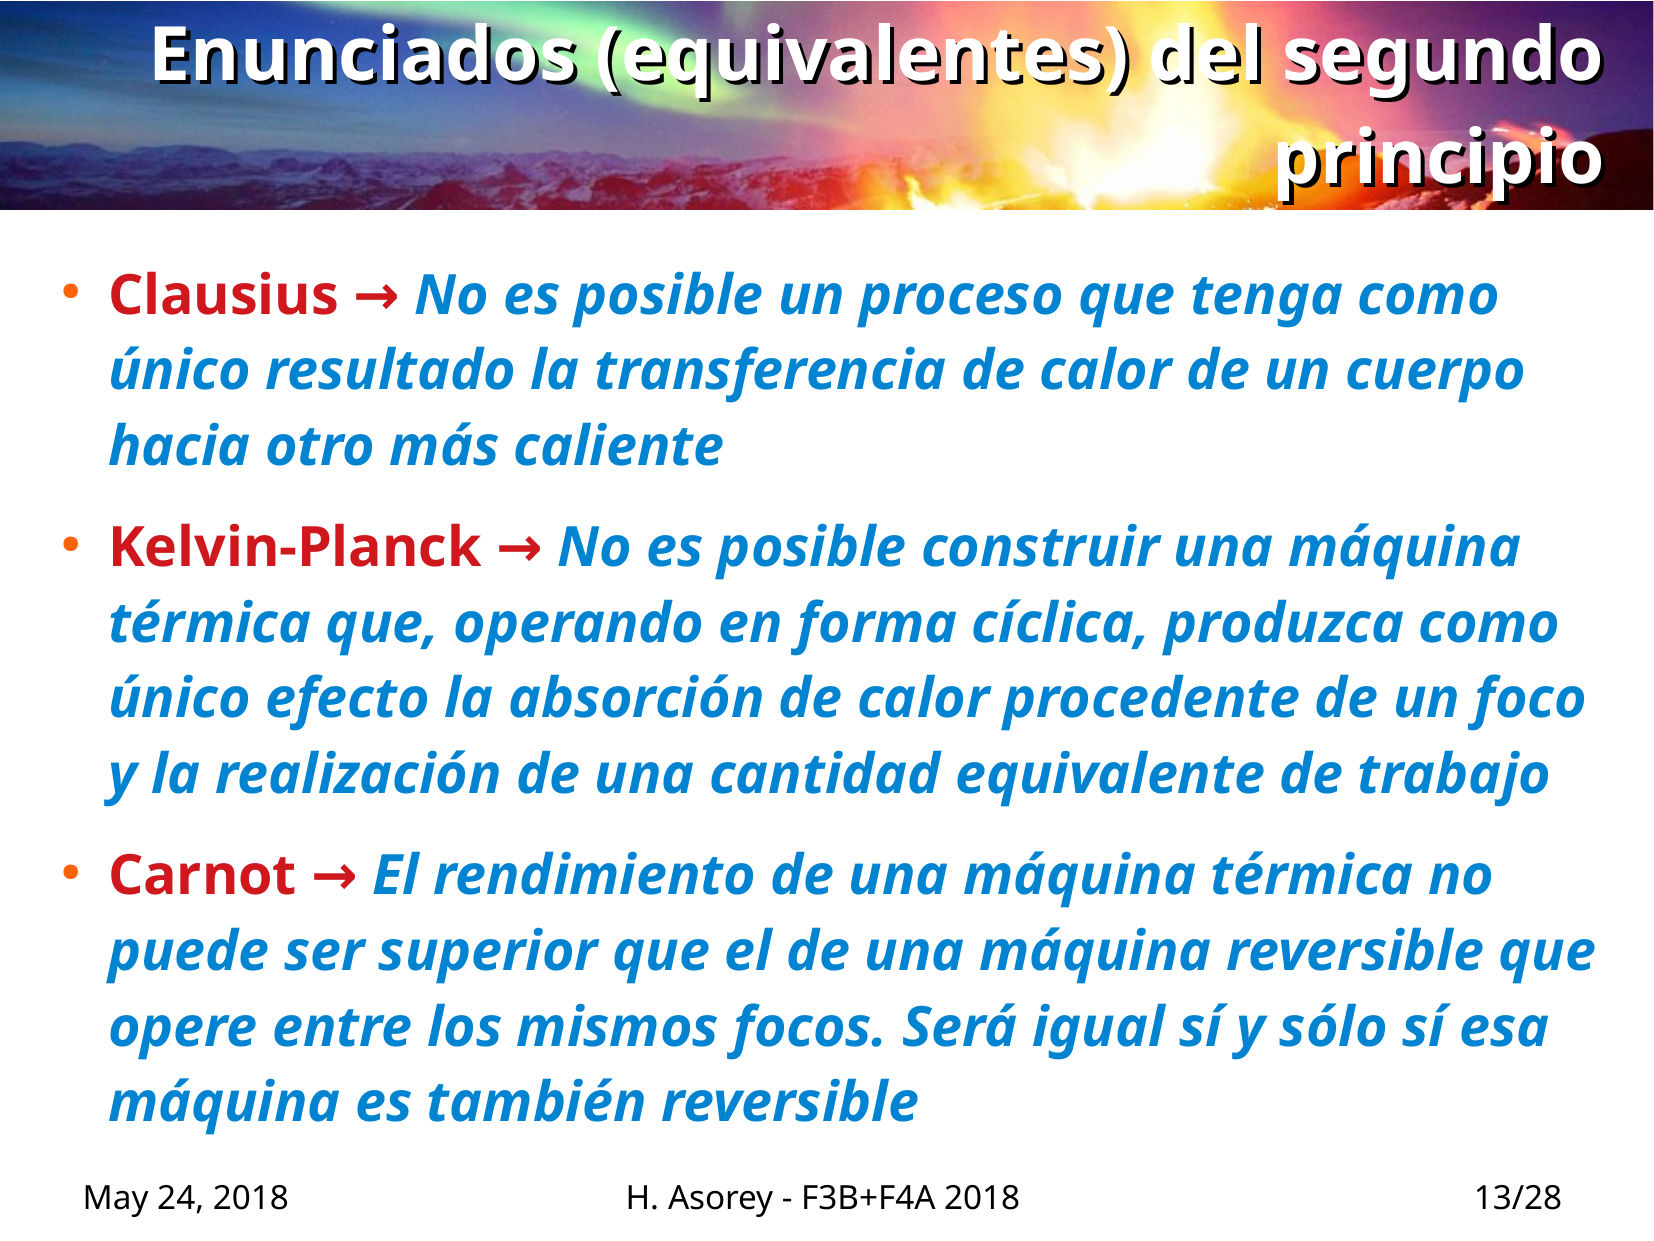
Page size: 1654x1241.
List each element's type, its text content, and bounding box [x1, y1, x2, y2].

picture [0, 1, 1654, 210]
list Clausius → No es posible un proceso que tenga como único resultado la transferencia de calor de un cuerpo hacia otro más caliente Kelvin-Planck → No es posible construir una máquina térmica que, operando en forma cíclica, produzca como único efecto la absorción de calor procedente de un foco y la realización de una cantidad equivalente de trabajo Carnot → El rendimiento de una máquina térmica no puede ser superior que el de una máquina reversible que opere entre los mismos focos. Será igual sí y sólo sí esa máquina es también reversible [45, 255, 1606, 1156]
title Enunciados (equivalentes) del segundo principio [45, 15, 1606, 191]
